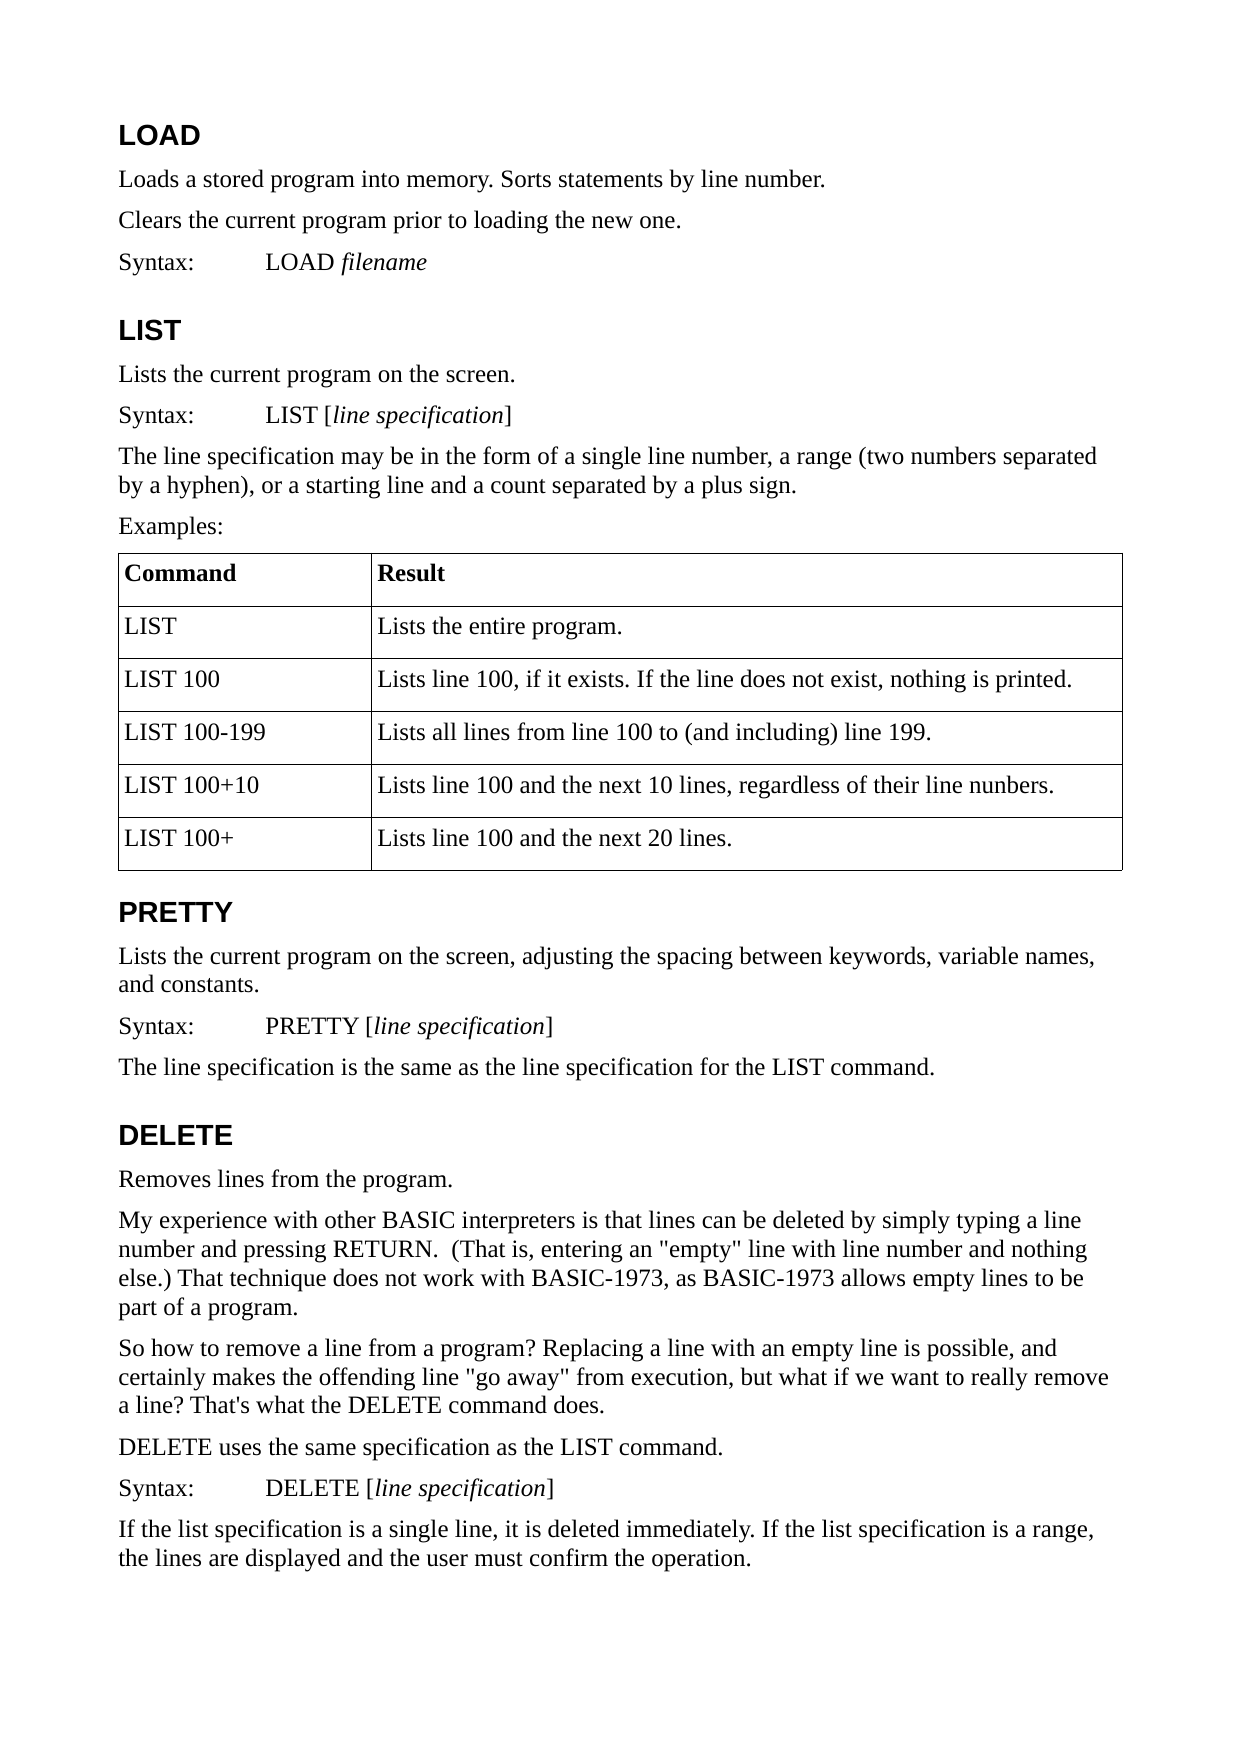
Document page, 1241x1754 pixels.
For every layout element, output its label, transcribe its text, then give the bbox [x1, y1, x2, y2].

text Removes lines from the program. [118, 1164, 1122, 1193]
text If the list specification is a single line, it is deleted immediately. If the list specification is a range, the lines are displayed and the user must confirm the operation. [118, 1514, 1122, 1572]
table_cell LIST 100+ [119, 818, 371, 869]
table_cell Lists the entire program. [372, 607, 1122, 658]
subtitle LOAD [118, 118, 1122, 152]
text Syntax: LOAD filename [118, 247, 1122, 275]
table_cell LIST [119, 607, 371, 658]
text DELETE uses the same specification as the LIST command. [118, 1432, 1122, 1461]
subtitle LIST [118, 313, 1122, 346]
table_cell Lists line 100 and the next 20 lines. [372, 818, 1122, 869]
table_header Result [372, 554, 1122, 606]
subtitle PRETTY [118, 895, 1122, 928]
table_cell LIST 100-199 [119, 712, 371, 764]
table_cell Lists line 100 and the next 10 lines, regardless of their line nunbers. [372, 765, 1122, 817]
table_cell LIST 100+10 [119, 765, 371, 817]
text Lists the current program on the screen, adjusting the spacing between keywords, variable names, and constants. [118, 941, 1122, 998]
table_header Command [119, 554, 371, 606]
text Syntax: PRETTY [line specification] [118, 1011, 1122, 1039]
subtitle DELETE [118, 1118, 1122, 1152]
text So how to remove a line from a program? Replacing a line with an empty line is possible, and certainly makes the offending line "go away" from execution, but what if we want to really remove a line? That's what the DELETE command does. [118, 1333, 1122, 1419]
table_cell Lists all lines from line 100 to (and including) line 199. [372, 712, 1122, 764]
text The line specification may be in the form of a single line number, a range (two numbers separated by a hyphen), or a starting line and a count separated by a plus sign. [118, 441, 1122, 499]
table_cell LIST 100 [119, 659, 371, 711]
text The line specification is the same as the line specification for the LIST command. [118, 1052, 1122, 1081]
text Loads a stored program into memory. Sorts statements by line number. [118, 164, 1122, 193]
text Syntax: LIST [line specification] [118, 400, 1122, 429]
text Syntax: DELETE [line specification] [118, 1473, 1122, 1502]
text Clears the current program prior to loading the new one. [118, 205, 1122, 234]
text My experience with other BASIC interpreters is that lines can be deleted by simply typing a line number and pressing RETURN. (That is, entering an "empty" line with line number and nothing else.) That technique does not work with BASIC-1973, as BASIC-1973 allows empty lines to be part of a program. [118, 1206, 1122, 1321]
text Lists the current program on the screen. [118, 359, 1122, 388]
text Examples: [118, 511, 1122, 540]
table_cell Lists line 100, if it exists. If the line does not exist, nothing is printed. [372, 659, 1122, 711]
